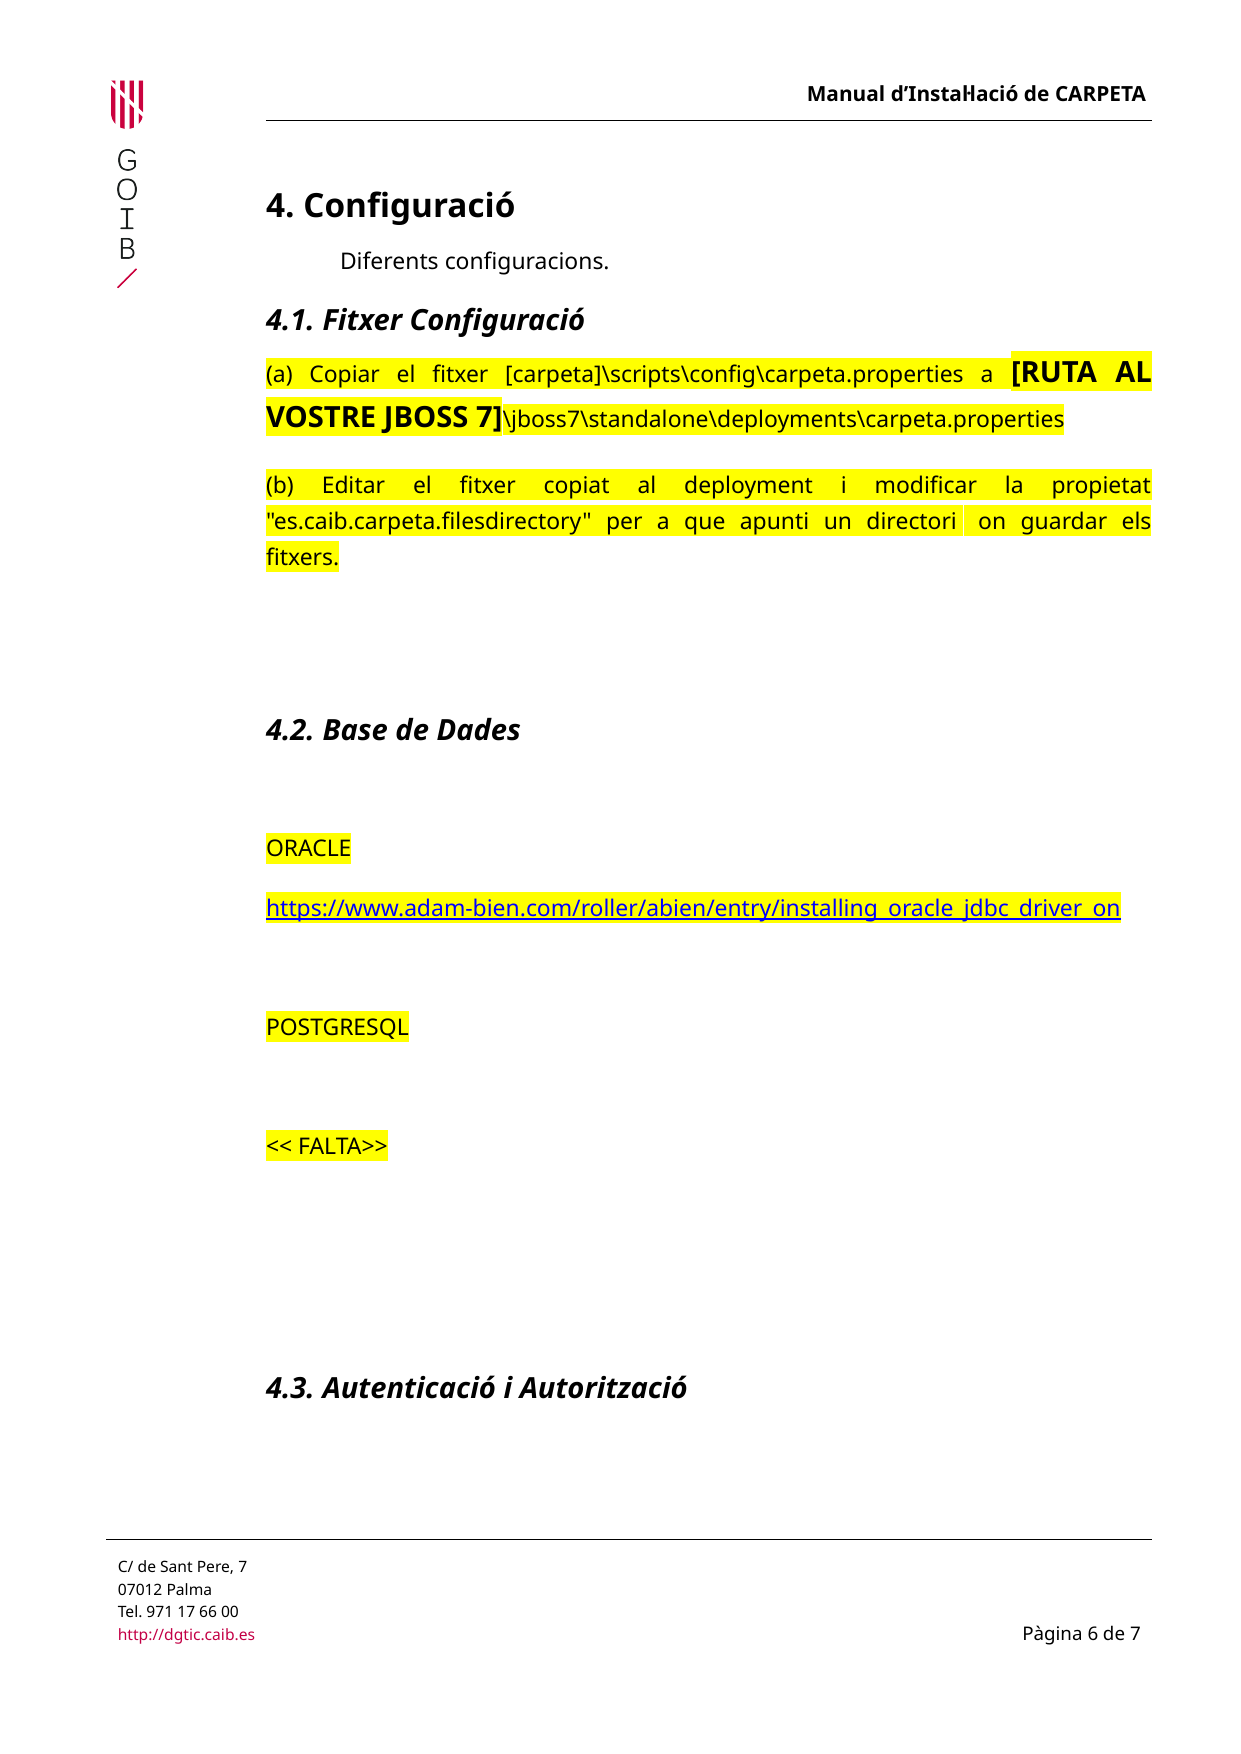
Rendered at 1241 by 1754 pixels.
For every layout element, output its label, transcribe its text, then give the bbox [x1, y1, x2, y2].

text https://www.adam-bien.com/roller/abien/entry/installing_oracle_jdbc_driver_on [266, 892, 1152, 923]
text << FALTA>> [266, 1130, 1152, 1161]
subtitle Autenticació i Autorització [266, 1368, 1152, 1407]
text Diferents configuracions. [266, 245, 1152, 276]
picture [82, 57, 172, 319]
text (b) Editar el fitxer copiat al deployment i modificar la propietat "es.caib.carpeta.filesdirectory" per a que apunti un directori on guardar els fitxers. [266, 469, 1152, 572]
text (a) Copiar el fitxer [carpeta]\scripts\config\carpeta.properties a [RUTA AL VOSTRE JBOSS 7]\jboss7\standalone\deployments\carpeta.properties [266, 351, 1152, 436]
text ORACLE [266, 832, 1152, 864]
subtitle Base de Dades [266, 710, 1152, 749]
subtitle Fitxer Configuració [266, 300, 1152, 339]
text POSTGRESQL [266, 1011, 1152, 1042]
subtitle Configuració [266, 181, 1152, 227]
